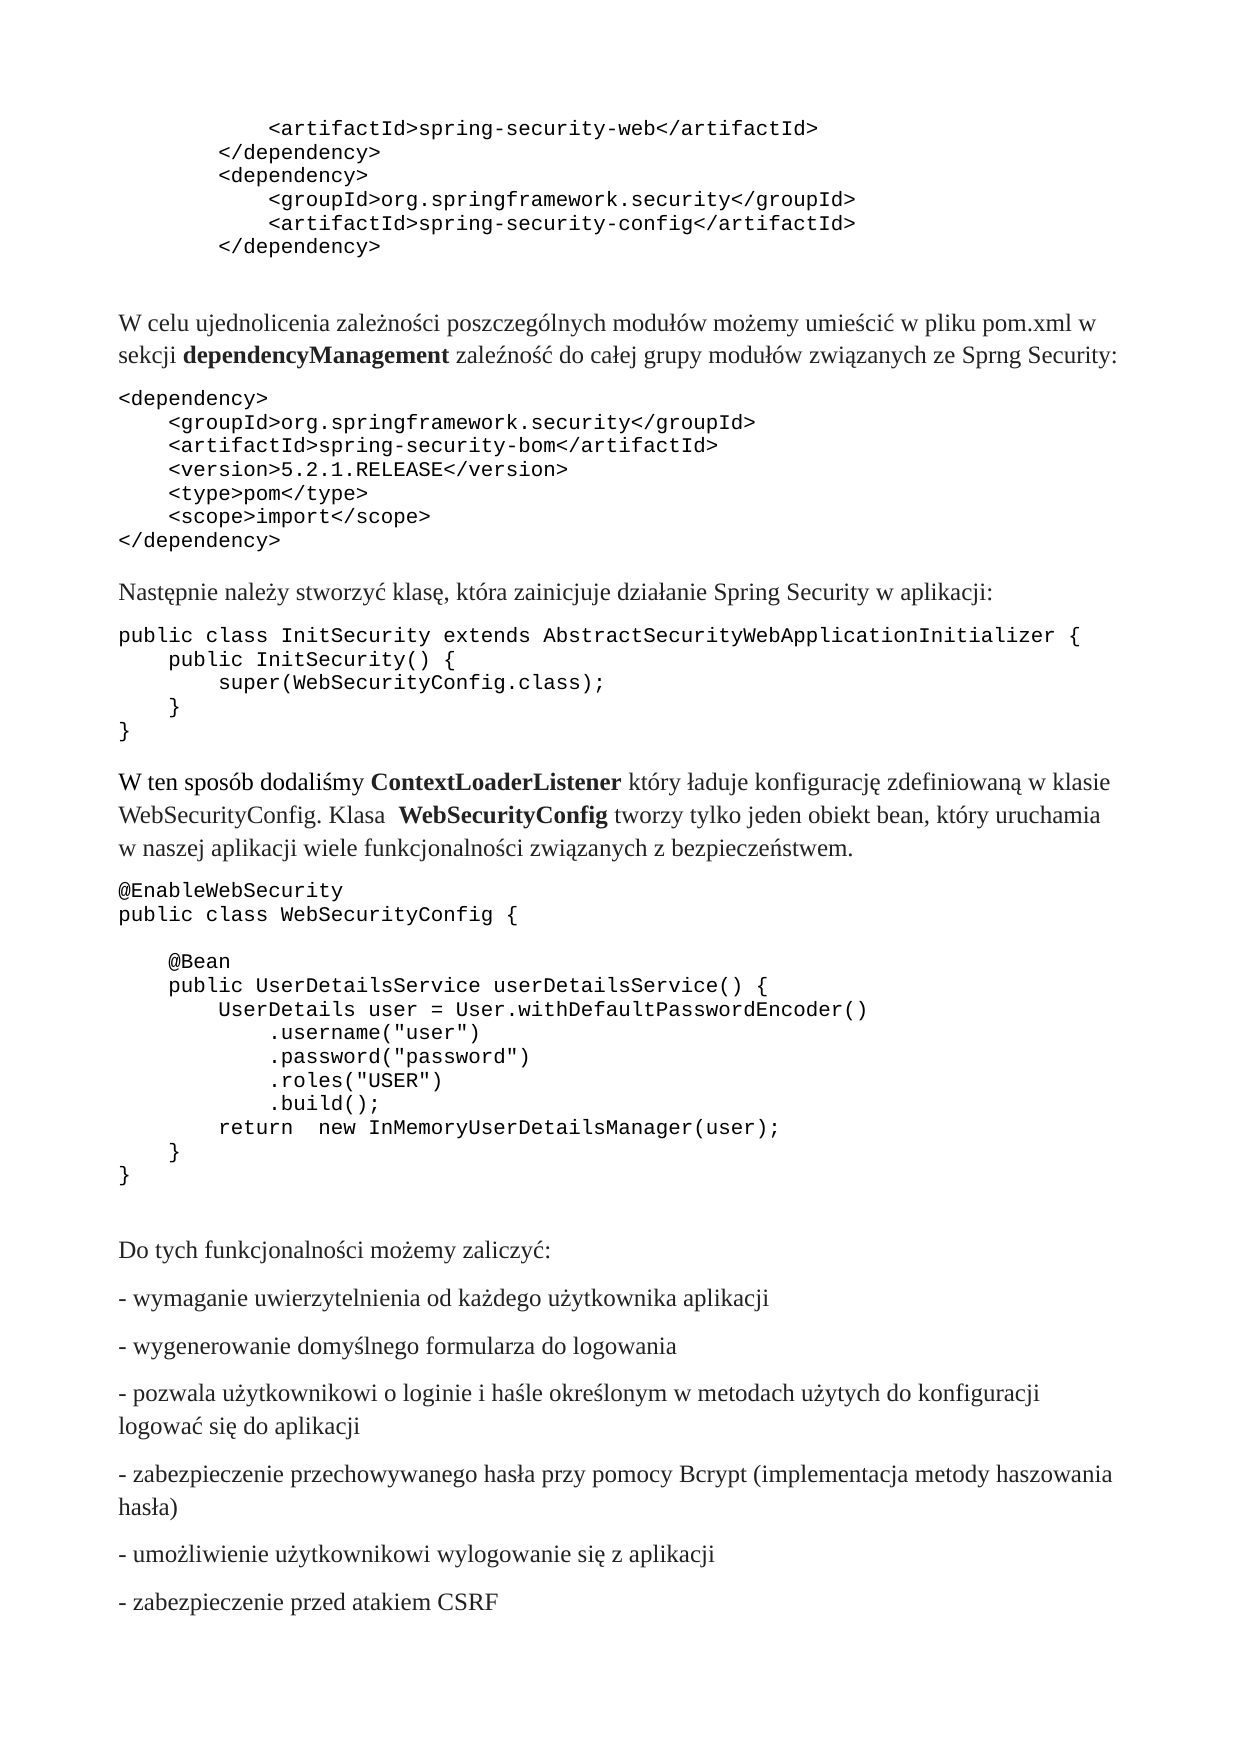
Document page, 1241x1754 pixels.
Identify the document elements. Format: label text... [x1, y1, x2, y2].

text - pozwala użytkownikowi o loginie i haśle określonym w metodach użytych do konfiguracji logować się do aplikacji [118, 1378, 1122, 1440]
text @Bean [118, 951, 1122, 975]
text <dependency> [118, 388, 1122, 412]
text } [118, 1164, 1122, 1188]
text W celu ujednolicenia zależności poszczególnych modułów możemy umieścić w pliku pom.xml w sekcji dependencyManagement zaleźność do całej grupy modułów związanych ze Sprng Security: [118, 308, 1122, 369]
text - wygenerowanie domyślnego formularza do logowania [118, 1331, 1122, 1359]
text .build(); [118, 1093, 1122, 1117]
text <artifactId>spring-security-bom</artifactId> [118, 436, 1122, 459]
text - zabezpieczenie przechowywanego hasła przy pomocy Bcrypt (implementacja metody haszowania hasła) [118, 1459, 1122, 1521]
text </dependency> [118, 530, 1122, 577]
text <scope>import</scope> [118, 506, 1122, 530]
text } [118, 719, 1122, 743]
text <groupId>org.springframework.security</groupId> [118, 189, 1122, 213]
text <dependency> [118, 165, 1122, 189]
text public UserDetailsService userDetailsService() { [118, 975, 1122, 999]
text super(WebSecurityConfig.class); [118, 672, 1122, 696]
text W ten sposób dodaliśmy ContextLoaderListener który ładuje konfigurację zdefiniowaną w klasie WebSecurityConfig. Klasa WebSecurityConfig tworzy tylko jeden obiekt bean, który uruchamia w naszej aplikacji wiele funkcjonalności związanych z bezpieczeństwem. [118, 767, 1122, 862]
text } [118, 1141, 1122, 1164]
text return new InMemoryUserDetailsManager(user); [118, 1117, 1122, 1141]
text @EnableWebSecurity [118, 881, 1122, 904]
text </dependency> [118, 236, 1122, 260]
text <artifactId>spring-security-config</artifactId> [118, 213, 1122, 236]
text .roles("USER") [118, 1070, 1122, 1093]
text public class InitSecurity extends AbstractSecurityWebApplicationInitializer { [118, 625, 1122, 649]
text public class WebSecurityConfig { [118, 904, 1122, 928]
text } [118, 696, 1122, 719]
text <version>5.2.1.RELEASE</version> [118, 459, 1122, 483]
text public InitSecurity() { [118, 649, 1122, 672]
text Następnie należy stworzyć klasę, która zainicjuje działanie Spring Security w aplikacji: [118, 577, 1122, 606]
text <groupId>org.springframework.security</groupId> [118, 412, 1122, 436]
text Do tych funkcjonalności możemy zaliczyć: [118, 1236, 1122, 1264]
text <artifactId>spring-security-web</artifactId> [118, 118, 1122, 142]
text <type>pom</type> [118, 483, 1122, 506]
text .username("user") [118, 1022, 1122, 1046]
text .password("password") [118, 1046, 1122, 1070]
text UserDetails user = User.withDefaultPasswordEncoder() [118, 999, 1122, 1022]
text - wymaganie uwierzytelnienia od każdego użytkownika aplikacji [118, 1283, 1122, 1312]
text - zabezpieczenie przed atakiem CSRF [118, 1587, 1122, 1616]
text - umożliwienie użytkownikowi wylogowanie się z aplikacji [118, 1539, 1122, 1568]
text </dependency> [118, 142, 1122, 165]
